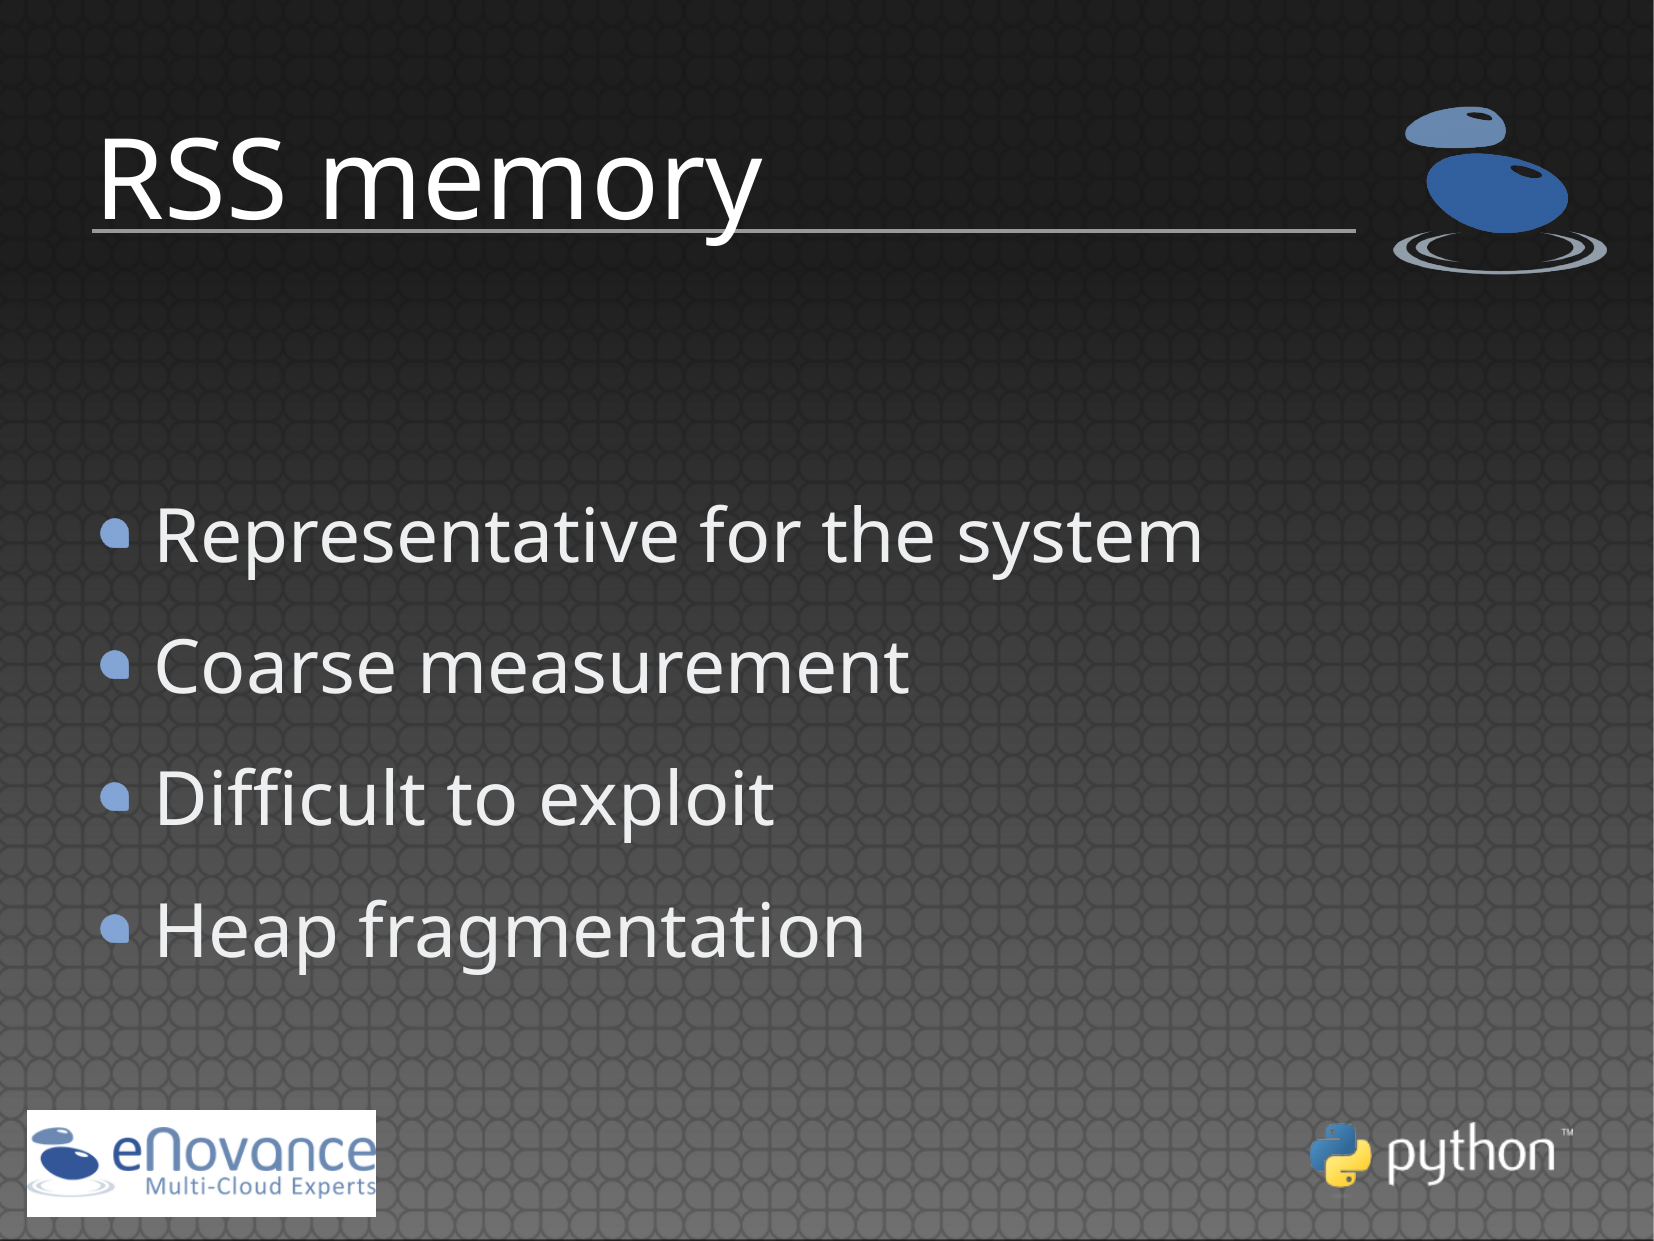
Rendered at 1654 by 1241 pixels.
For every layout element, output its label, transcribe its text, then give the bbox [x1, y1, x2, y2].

title RSS memory [94, 100, 1426, 251]
picture [0, 0, 1654, 1241]
list Representative for the system Coarse measurement Difficult to exploit Heap fragmentation [82, 349, 1571, 1094]
